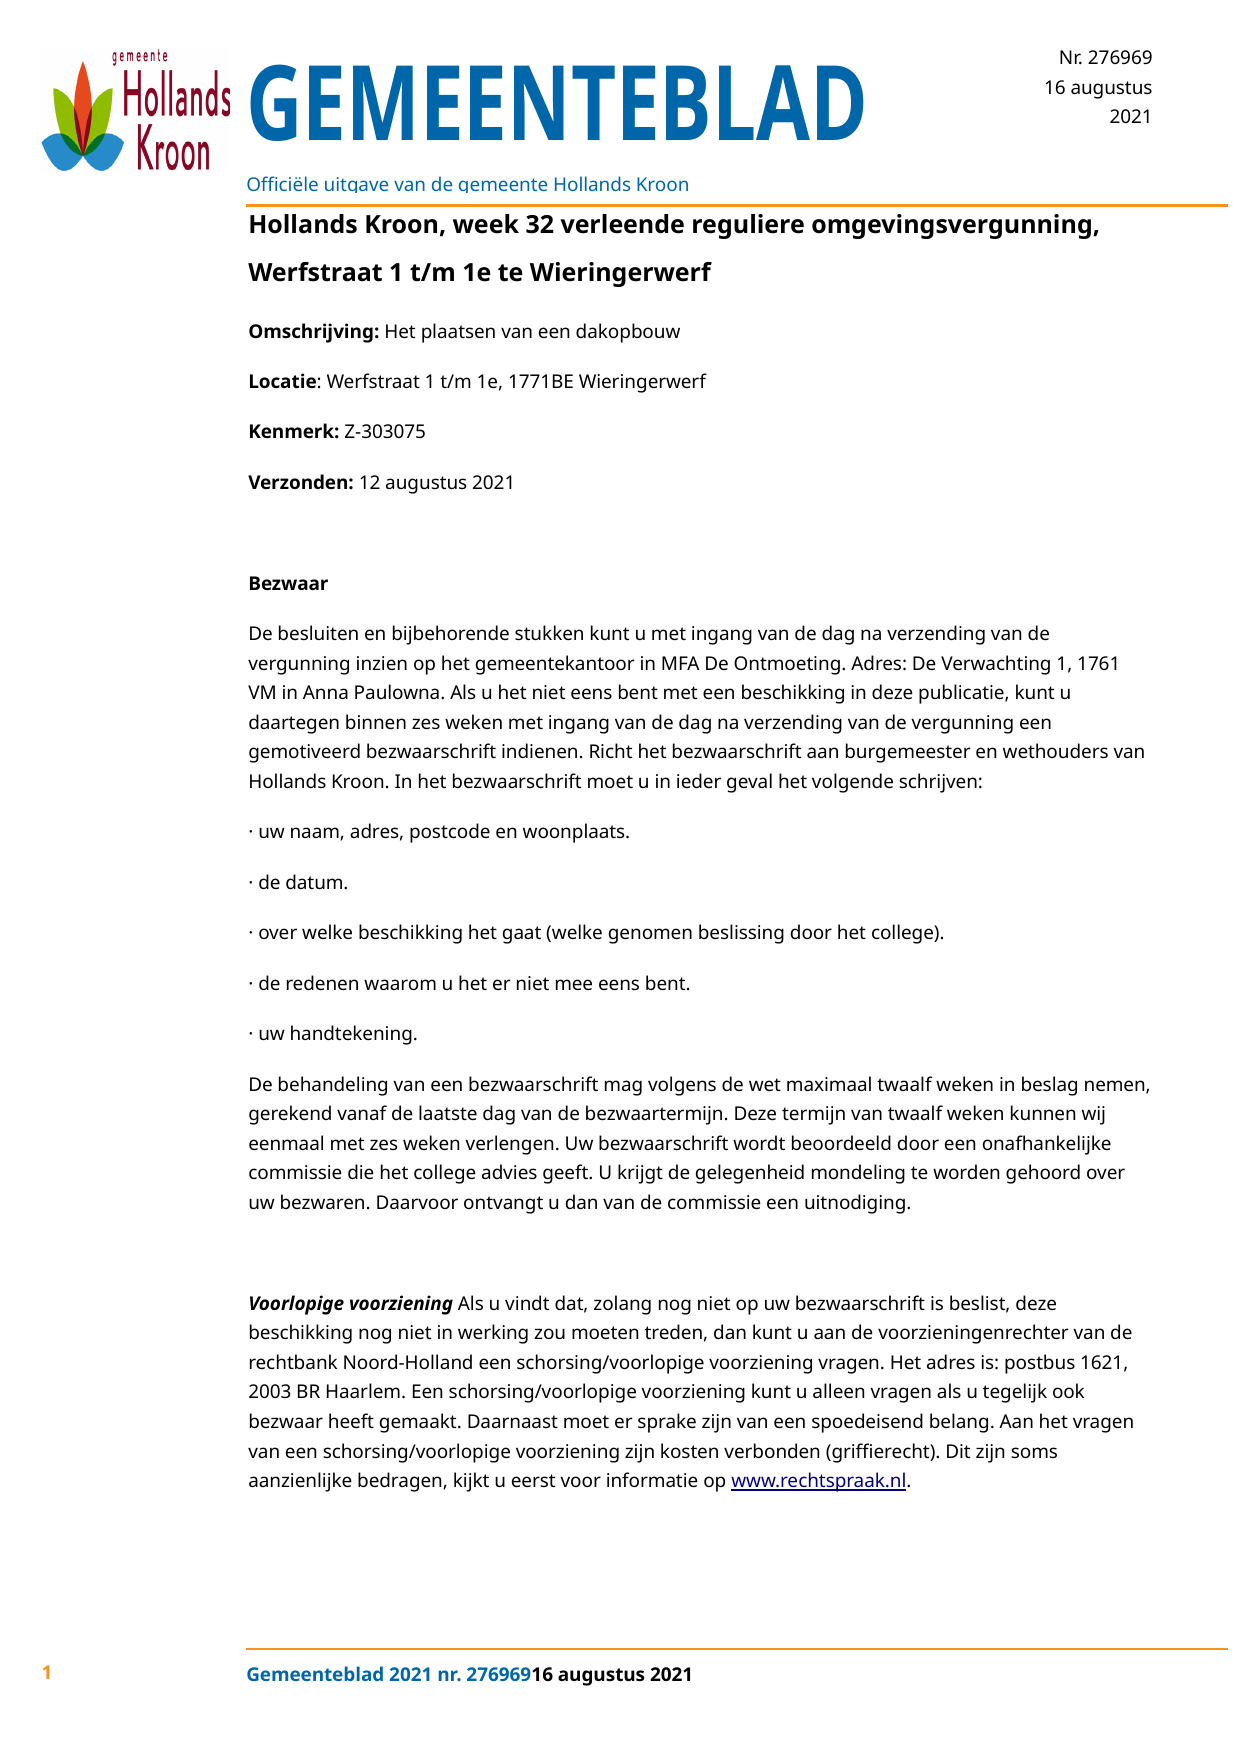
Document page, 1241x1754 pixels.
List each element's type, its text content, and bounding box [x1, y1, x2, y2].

text Omschrijving: Het plaatsen van een dakopbouw [248, 318, 1152, 344]
text · de datum. [248, 869, 1152, 895]
text Voorlopige voorziening Als u vindt dat, zolang nog niet op uw bezwaarschrift is beslist, deze beschikking nog niet in werking zou moeten treden, dan kunt u aan de voorzieningenrechter van de rechtbank Noord-Holland een schorsing/voorlopige voorziening vragen. Het adres is: postbus 1621, 2003 BR Haarlem. Een schorsing/voorlopige voorziening kunt u alleen vragen als u tegelijk ook bezwaar heeft gemaakt. Daarnaast moet er sprake zijn van een spoedeisend belang. Aan het vragen van een schorsing/voorlopige voorziening zijn kosten verbonden (griffierecht). Dit zijn soms aanzienlijke bedragen, kijkt u eerst voor informatie op www.rechtspraak.nl. [248, 1290, 1152, 1493]
picture [41, 47, 231, 172]
text De besluiten en bijbehorende stukken kunt u met ingang van de dag na verzending van de vergunning inzien op het gemeentekantoor in MFA De Ontmoeting. Adres: De Verwachting 1, 1761 VM in Anna Paulowna. Als u het niet eens bent met een beschikking in deze publicatie, kunt u daartegen binnen zes weken met ingang van de dag na verzending van de vergunning een gemotiveerd bezwaarschrift indienen. Richt het bezwaarschrift aan burgemeester en wethouders van Hollands Kroon. In het bezwaarschrift moet u in ieder geval het volgende schrijven: [248, 620, 1152, 794]
text · uw naam, adres, postcode en woonplaats. [248, 819, 1152, 844]
text · de redenen waarom u het er niet mee eens bent. [248, 970, 1152, 996]
text · over welke beschikking het gaat (welke genomen beslissing door het college). [248, 919, 1152, 945]
text Verzonden: 12 augustus 2021 [248, 469, 1152, 495]
text De behandeling van een bezwaarschrift mag volgens de wet maximaal twaalf weken in beslag nemen, gerekend vanaf de laatste dag van de bezwaartermijn. Deze termijn van twaalf weken kunnen wij eenmaal met zes weken verlengen. Uw bezwaarschrift wordt beoordeeld door een onafhankelijke commissie die het college advies geeft. U krijgt de gelegenheid mondeling te worden gehoord over uw bezwaren. Daarvoor ontvangt u dan van de commissie een uitnodiging. [248, 1071, 1152, 1215]
text Locatie: Werfstraat 1 t/m 1e, 1771BE Wieringerwerf [248, 368, 1152, 394]
text Hollands Kroon, week 32 verleende reguliere omgevingsvergunning, Werfstraat 1 t/m 1e te Wieringerwerf [248, 207, 1152, 288]
text Bezwaar [248, 570, 1152, 596]
text Kenmerk: Z-303075 [248, 419, 1152, 444]
text · uw handtekening. [248, 1020, 1152, 1046]
